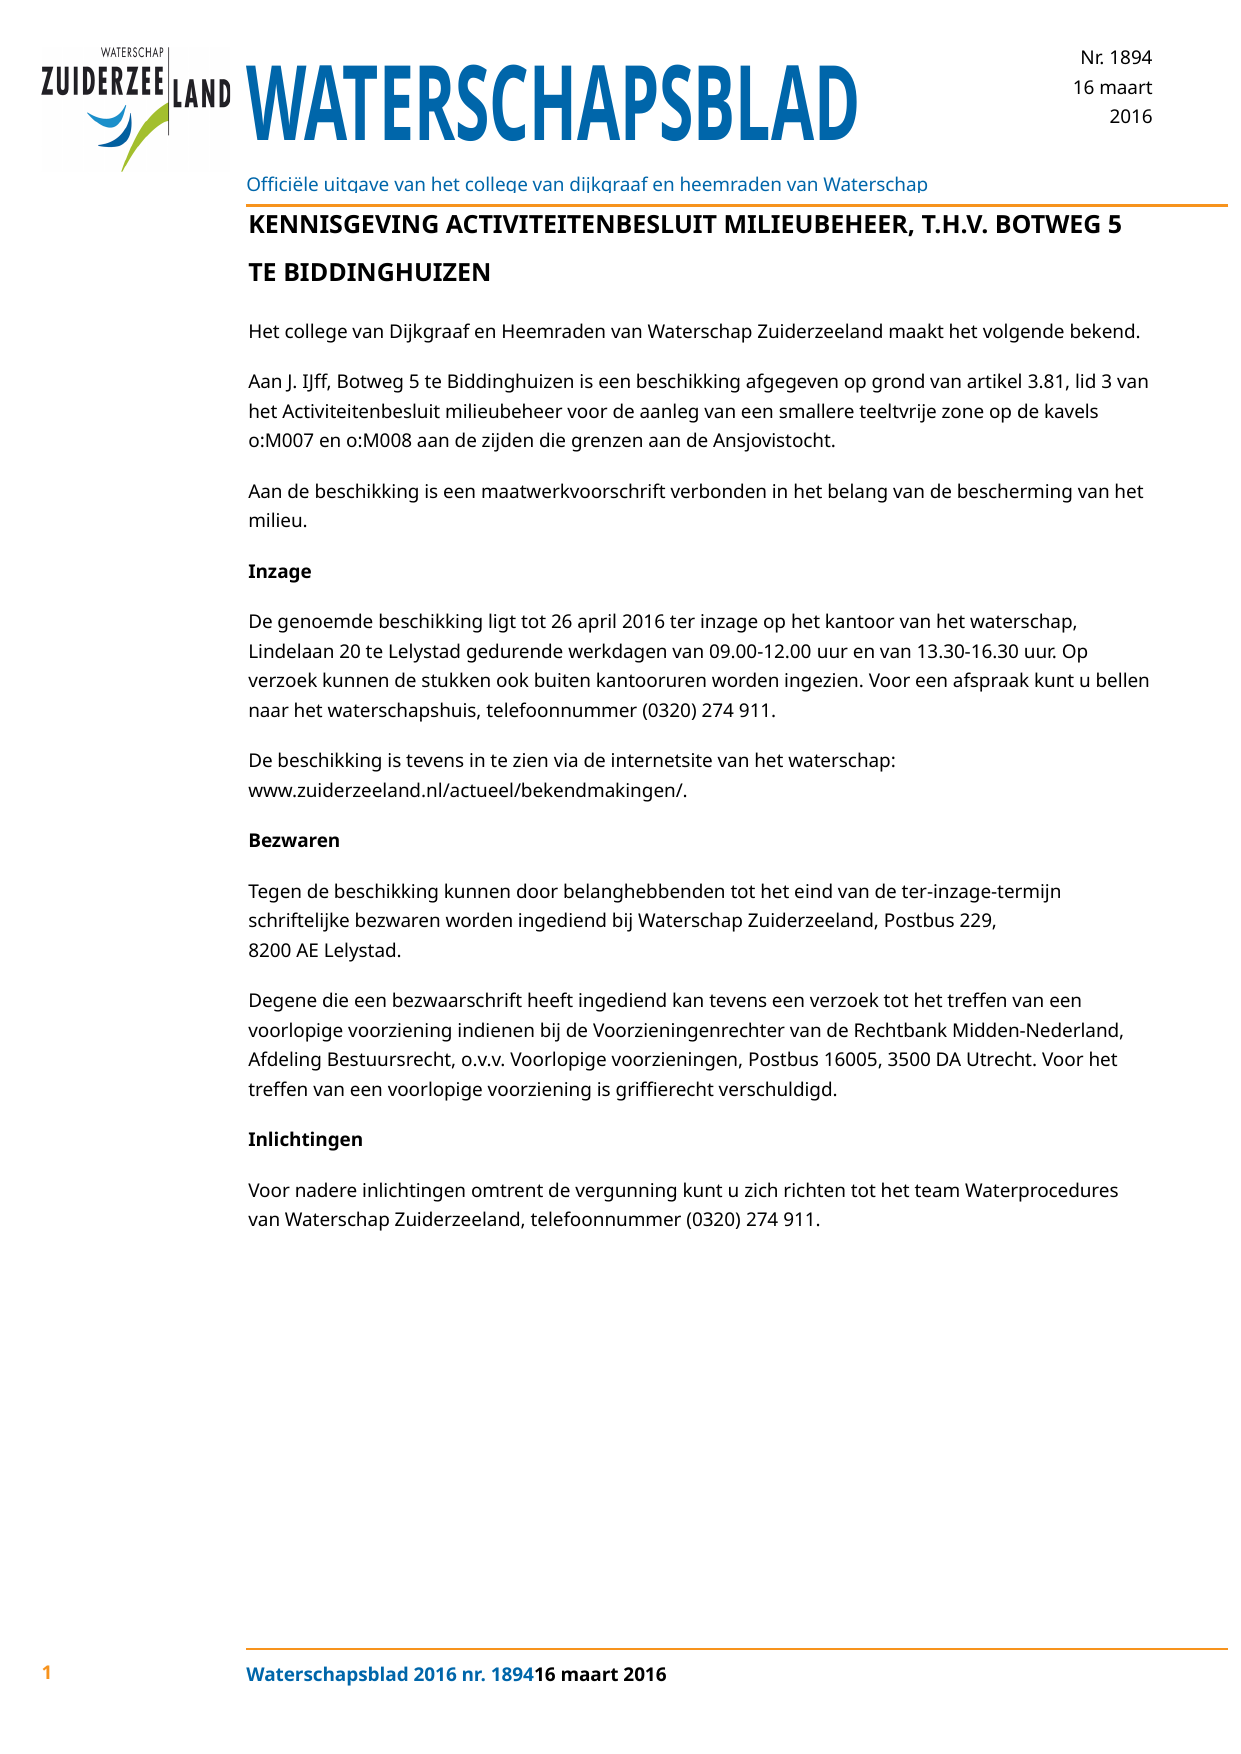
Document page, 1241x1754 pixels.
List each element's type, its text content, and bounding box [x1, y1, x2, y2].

text Aan J. IJff, Botweg 5 te Biddinghuizen is een beschikking afgegeven op grond van artikel 3.81, lid 3 van het Activiteitenbesluit milieubeheer voor de aanleg van een smallere teeltvrije zone op de kavels o:M007 en o:M008 aan de zijden die grenzen aan de Ansjovistocht. [248, 368, 1152, 453]
text Inlichtingen [248, 1127, 1152, 1152]
text De beschikking is tevens in te zien via de internetsite van het waterschap: www.zuiderzeeland.nl/actueel/bekendmakingen/. [248, 747, 1152, 803]
text Tegen de beschikking kunnen door belanghebbenden tot het eind van de ter-inzage-termijn schriftelijke bezwaren worden ingediend bij Waterschap Zuiderzeeland, Postbus 229, 8200 AE Lelystad. [248, 878, 1152, 963]
text Het college van Dijkgraaf en Heemraden van Waterschap Zuiderzeeland maakt het volgende bekend. [248, 318, 1152, 344]
text KENNISGEVING ACTIVITEITENBESLUIT MILIEUBEHEER, T.H.V. BOTWEG 5 TE BIDDINGHUIZEN [248, 207, 1152, 288]
text Bezwaren [248, 827, 1152, 853]
text Degene die een bezwaarschrift heeft ingediend kan tevens een verzoek tot het treffen van een voorlopige voorziening indienen bij de Voorzieningenrechter van de Rechtbank Midden-Nederland, Afdeling Bestuursrecht, o.v.v. Voorlopige voorzieningen, Postbus 16005, 3500 DA Utrecht. Voor het treffen van een voorlopige voorziening is griffierecht verschuldigd. [248, 987, 1152, 1102]
text Inzage [248, 558, 1152, 584]
text De genoemde beschikking ligt tot 26 april 2016 ter inzage op het kantoor van het waterschap, Lindelaan 20 te Lelystad gedurende werkdagen van 09.00-12.00 uur en van 13.30-16.30 uur. Op verzoek kunnen de stukken ook buiten kantooruren worden ingezien. Voor een afspraak kunt u bellen naar het waterschapshuis, telefoonnummer (0320) 274 911. [248, 608, 1152, 723]
text Voor nadere inlichtingen omtrent de vergunning kunt u zich richten tot het team Waterprocedures van Waterschap Zuiderzeeland, telefoonnummer (0320) 274 911. [248, 1177, 1152, 1232]
text Aan de beschikking is een maatwerkvoorschrift verbonden in het belang van de bescherming van het milieu. [248, 478, 1152, 533]
picture [41, 47, 231, 172]
